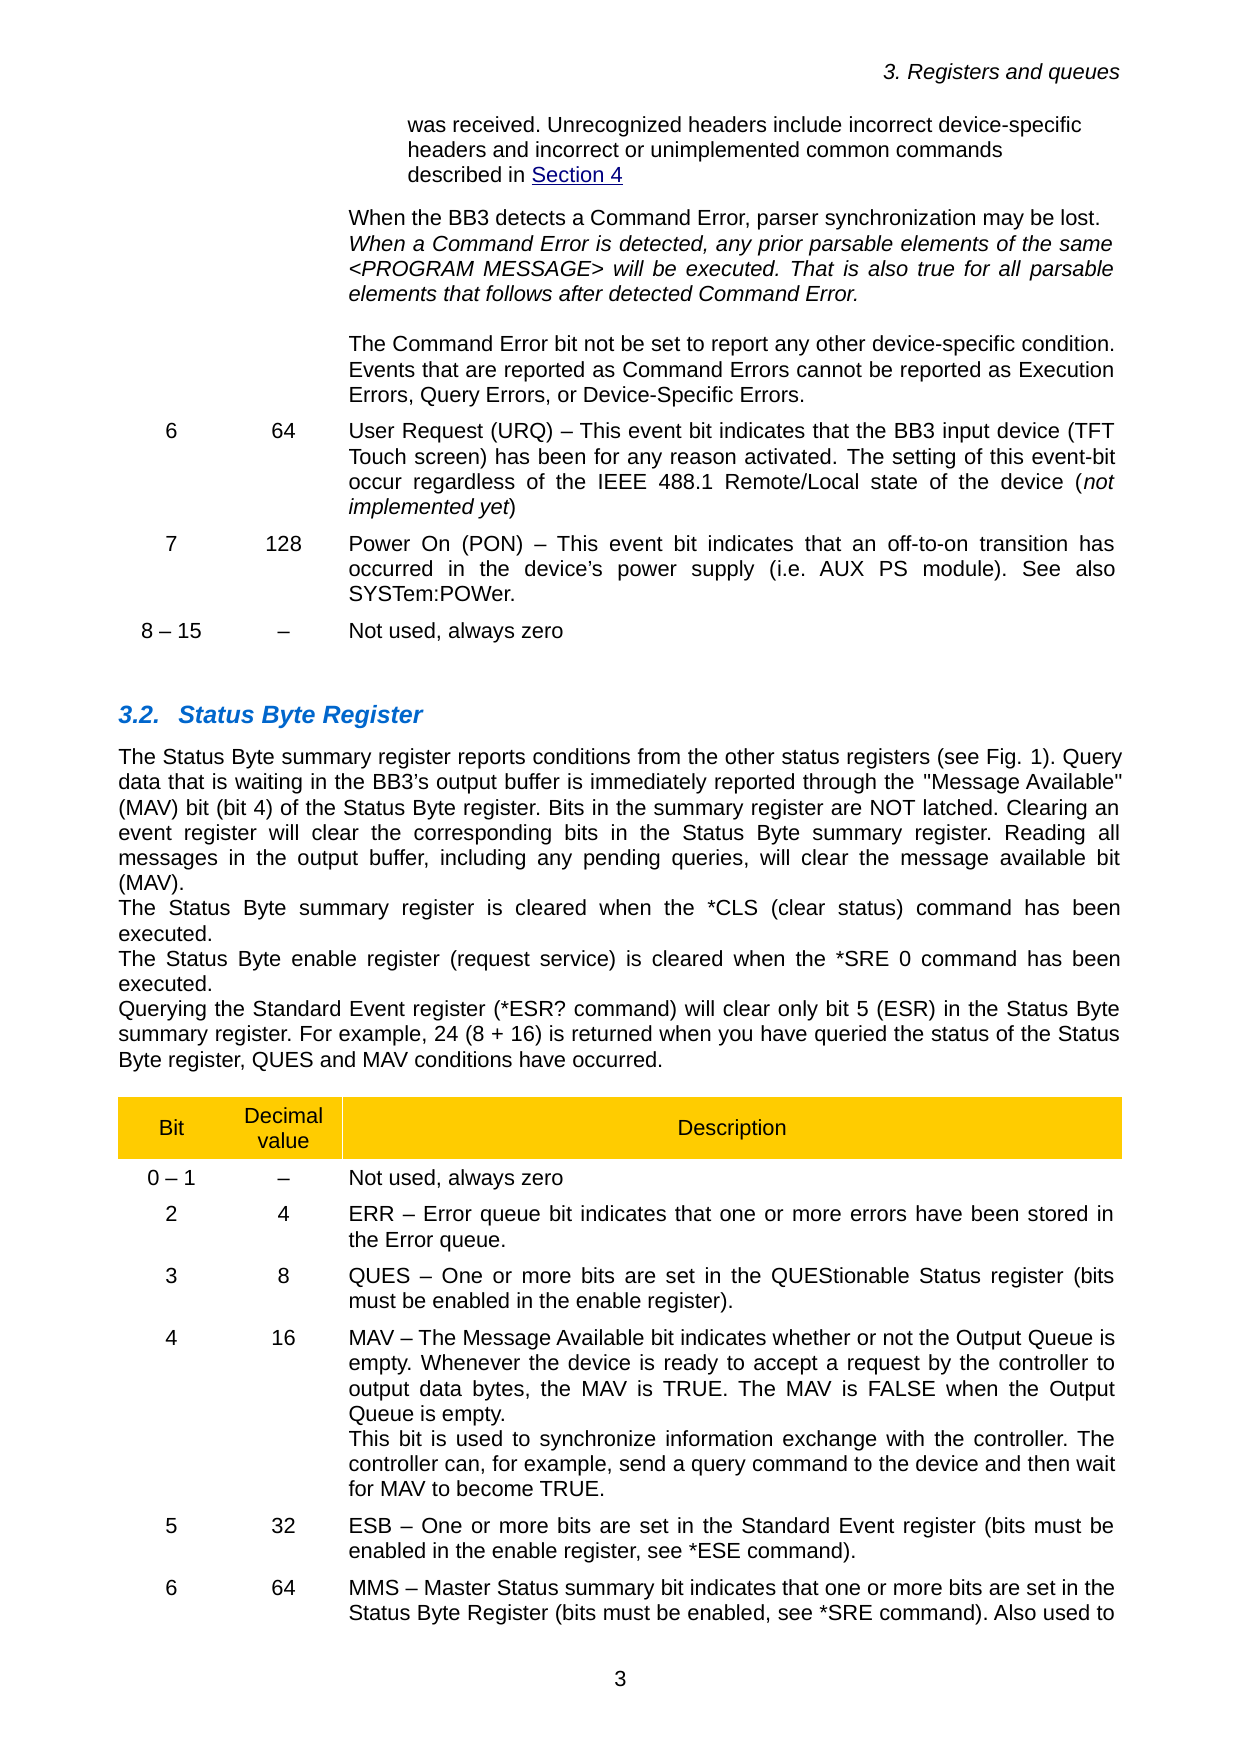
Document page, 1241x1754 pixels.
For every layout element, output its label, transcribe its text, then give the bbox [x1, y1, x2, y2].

table_cell ESB – One or more bits are set in the Standard Event register (bits must be enabled in the enable register, see *ESE command). [343, 1507, 1122, 1569]
table_cell [224, 106, 342, 413]
table_cell Not used, always zero [343, 612, 1122, 649]
table_cell – [224, 612, 342, 649]
table_cell Power On (PON) – This event bit indicates that an off-to-on transition has occurred in the device’s power supply (i.e. AUX PS module). See also SYSTem:POWer. [343, 525, 1122, 612]
text Querying the Standard Event register (*ESR? command) will clear only bit 5 (ESR) in the Status Byte summary register. For example, 24 (8 + 16) is returned when you have queried the status of the Status Byte register, QUES and MAV conditions have occurred. [118, 996, 1122, 1072]
table_cell 5 [118, 1507, 224, 1569]
table_cell 0 – 1 [118, 1159, 224, 1196]
table_cell 64 [224, 1569, 342, 1631]
text The Status Byte enable register (request service) is cleared when the *SRE 0 command has been executed. [118, 946, 1122, 996]
table_cell 6 [118, 1569, 224, 1631]
table_cell [118, 106, 224, 413]
table_header Description [343, 1097, 1122, 1159]
table_cell 4 [118, 1319, 224, 1507]
table_cell 8 – 15 [118, 612, 224, 649]
table_cell 8 [224, 1258, 342, 1319]
table_cell Not used, always zero [343, 1159, 1122, 1196]
table_cell MMS – Master Status summary bit indicates that one or more bits are set in the Status Byte Register (bits must be enabled, see *SRE command). Also used to [343, 1569, 1122, 1631]
table_cell 16 [224, 1319, 342, 1507]
table_cell 3 [118, 1258, 224, 1319]
table_cell User Request (URQ) – This event bit indicates that the BB3 input device (TFT Touch screen) has been for any reason activated. The setting of this event-bit occur regardless of the IEEE 488.1 Remote/Local state of the device (not implemented yet) [343, 413, 1122, 525]
table_cell 128 [224, 525, 342, 612]
table_cell QUES – One or more bits are set in the QUEStionable Status register (bits must be enabled in the enable register). [343, 1258, 1122, 1319]
table_cell 4 [224, 1196, 342, 1257]
text The Status Byte summary register is cleared when the *CLS (clear status) command has been executed. [118, 895, 1122, 946]
table_cell ERR – Error queue bit indicates that one or more errors have been stored in the Error queue. [343, 1196, 1122, 1257]
table_header Decimal value [224, 1097, 342, 1159]
table_cell – [224, 1159, 342, 1196]
table_cell MAV – The Message Available bit indicates whether or not the Output Queue is empty. Whenever the device is ready to accept a request by the controller to output data bytes, the MAV is TRUE. The MAV is FALSE when the Output Queue is empty. This bit is used to synchronize information exchange with the controller. The controller can, for example, send a query command to the device and then wait for MAV to become TRUE. [343, 1319, 1122, 1507]
table_cell 7 [118, 525, 224, 612]
table_cell 64 [224, 413, 342, 525]
text The Status Byte summary register reports conditions from the other status registers (see Fig. 1). Query data that is waiting in the BB3’s output buffer is immediately reported through the "Message Available" (MAV) bit (bit 4) of the Status Byte register. Bits in the summary register are NOT latched. Clearing an event register will clear the corresponding bits in the Status Byte summary register. Reading all messages in the output buffer, including any pending queries, will clear the message available bit (MAV). [118, 744, 1122, 895]
table_cell 32 [224, 1507, 342, 1569]
table_header Bit [118, 1097, 224, 1159]
subtitle Status Byte Register [118, 701, 1122, 729]
table_cell 2 [118, 1196, 224, 1257]
table_cell was received. Unrecognized headers include incorrect device-specific headers and incorrect or unimplemented common commands described in Section 4 When the BB3 detects a Command Error, parser synchronization may be lost. When a Command Error is detected, any prior parsable elements of the same <PROGRAM MESSAGE> will be executed. That is also true for all parsable elements that follows after detected Command Error. The Command Error bit not be set to report any other device-specific condition. Events that are reported as Command Errors cannot be reported as Execution Errors, Query Errors, or Device-Specific Errors. [343, 106, 1122, 413]
table_cell 6 [118, 413, 224, 525]
